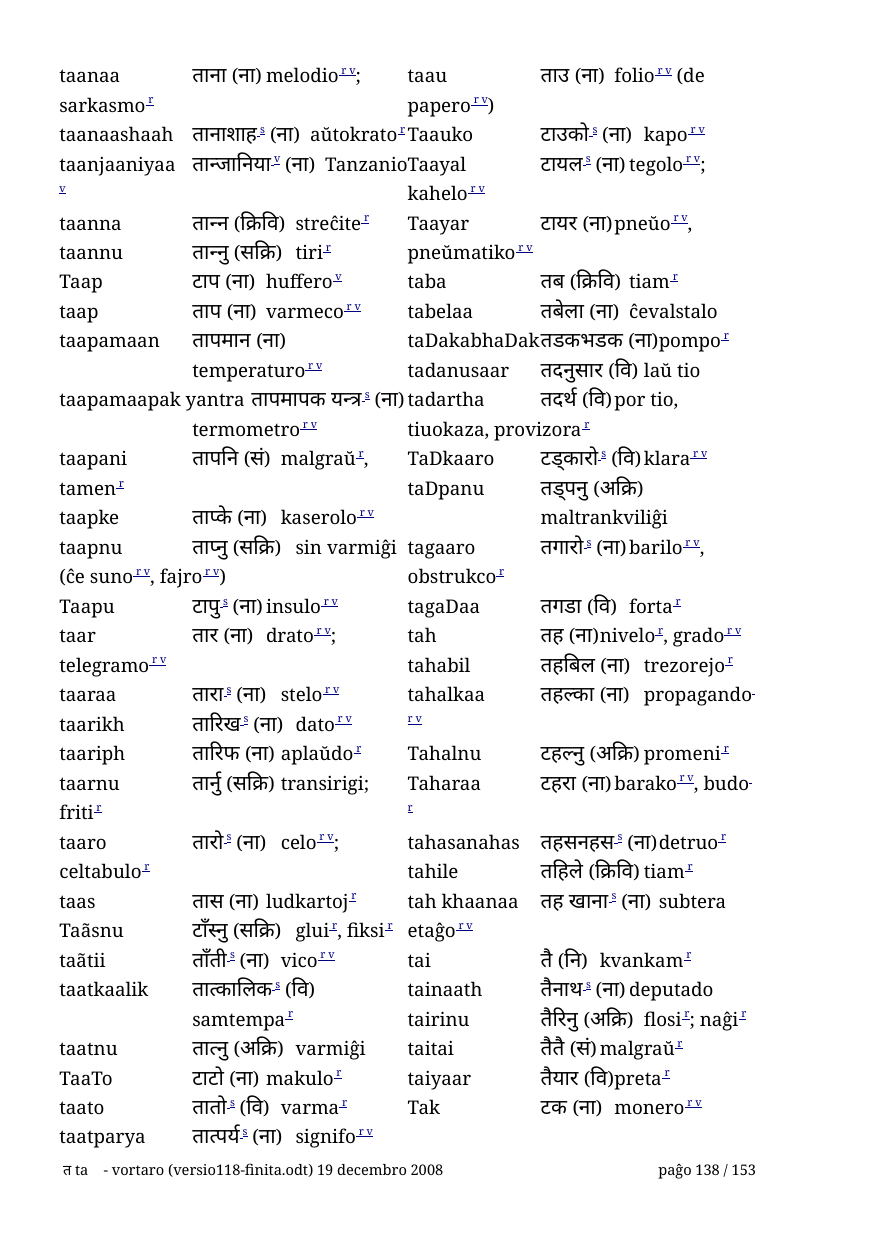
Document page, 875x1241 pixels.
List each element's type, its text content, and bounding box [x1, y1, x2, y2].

text tabelaa तबेला (ना) ĉevalstalo [407, 295, 756, 324]
text taanaa ताना (ना) melodio r v; sarkasmo r [59, 59, 407, 118]
text taapani तापनि (सं) malgraŭ r, tamen r [59, 442, 407, 501]
text Tahalnu टहल्नु (अक्रि) promeni r [407, 737, 756, 767]
text taato तातो s (वि) varma r [59, 1091, 407, 1120]
text Taãsnu टाँस्नु (सक्रि) glui r, fiksi r [59, 914, 407, 943]
text Tak टक (ना) monero r v [407, 1091, 756, 1120]
text taarnu तार्नु (सक्रि) transirigi; friti r [59, 767, 407, 826]
text taas तास (ना) ludkartoj r [59, 884, 407, 914]
text taanjaaniyaa तान्जानिया v (ना) Tanzanio v [59, 147, 407, 206]
text taatparya तात्पर्य s (ना) signifo r v [59, 1120, 407, 1150]
text tagaDaa तगडा (वि) forta r [407, 590, 756, 619]
text taariph तारिफ (ना) aplaŭdo r [59, 737, 407, 767]
text tagaaro तगारो s (ना) barilo r v, obstrukco r [407, 531, 756, 590]
text taba तब (क्रिवि) tiam r [407, 265, 756, 295]
text tahabil तहबिल (ना) trezorejo r [407, 649, 756, 678]
text taiyaar तैयार (वि) preta r [407, 1061, 756, 1091]
text taau ताउ (ना) folio r v (de papero r v) [407, 59, 756, 118]
text tadanusaar तदनुसार (वि) laŭ tio [407, 354, 756, 383]
text Taap टाप (ना) huffero v [59, 265, 407, 295]
text tainaath तैनाथ s (ना) deputado [407, 973, 756, 1002]
text taapke ताप्के (ना) kaserolo r v [59, 501, 407, 531]
text taapamaan तापमान (ना) temperaturo r v [59, 324, 407, 383]
text taapamaapak yantra तापमापक यन्त्र s (ना) termometro r v [59, 383, 407, 442]
text Taauko टाउको s (ना) kapo r v [407, 118, 756, 147]
text taar तार (ना) drato r v; telegramo r v [59, 619, 407, 678]
text tahile तहिले (क्रिवि) tiam r [407, 855, 756, 884]
text taDakabhaDak तडकभडक (ना) pompo r [407, 324, 756, 354]
text tah khaanaa तह खाना s (ना) subtera etaĝo r v [407, 884, 756, 943]
text tai तै (नि) kvankam r [407, 943, 756, 973]
text taatkaalik तात्कालिक s (वि) samtempa r [59, 973, 407, 1032]
text taaro तारो s (ना) celo r v; celtabulo r [59, 826, 407, 884]
text tadartha तदर्थ (वि) por tio, tiuokaza, provizora r [407, 383, 756, 442]
text taãtii ताँती s (ना) vico r v [59, 943, 407, 973]
text tah तह (ना) nivelo r, grado r v [407, 619, 756, 649]
text Taapu टापु s (ना) insulo r v [59, 590, 407, 619]
text taDpanu तड्पनु (अक्रि) maltrankviliĝi [407, 472, 756, 531]
text TaDkaaro टड्कारो s (वि) klara r v [407, 442, 756, 472]
text Taayal टायल s (ना) tegolo r v; kahelo r v [407, 147, 756, 206]
text taaraa तारा s (ना) stelo r v [59, 678, 407, 708]
text taanaashaah तानाशाह s (ना) aŭtokrato r [59, 118, 407, 147]
text taarikh तारिख s (ना) dato r v [59, 708, 407, 737]
text tahalkaa तहल्का (ना) propagando r v [407, 678, 756, 737]
text taitai तैतै (सं) malgraŭ r [407, 1032, 756, 1061]
text TaaTo टाटो (ना) makulo r [59, 1061, 407, 1091]
text taatnu तात्‍नु (अक्रि) varmiĝi [59, 1032, 407, 1061]
text taannu तान्नु (सक्रि) tiri r [59, 236, 407, 265]
text taanna तान्न (क्रिवि) streĉite r [59, 206, 407, 236]
text taap ताप (ना) varmeco r v [59, 295, 407, 324]
text Taharaa टहरा (ना) barako r v, budo r [407, 767, 756, 826]
text taapnu ताप्नु (सक्रि) sin varmiĝi (ĉe suno r v, fajro r v) [59, 531, 407, 590]
text Taayar टायर (ना) pneŭo r v, pneŭmatiko r v [407, 206, 756, 265]
text tairinu तैरिनु (अक्रि) flosi r; naĝi r [407, 1002, 756, 1032]
text tahasanahas तहसनहस s (ना) detruo r [407, 826, 756, 855]
